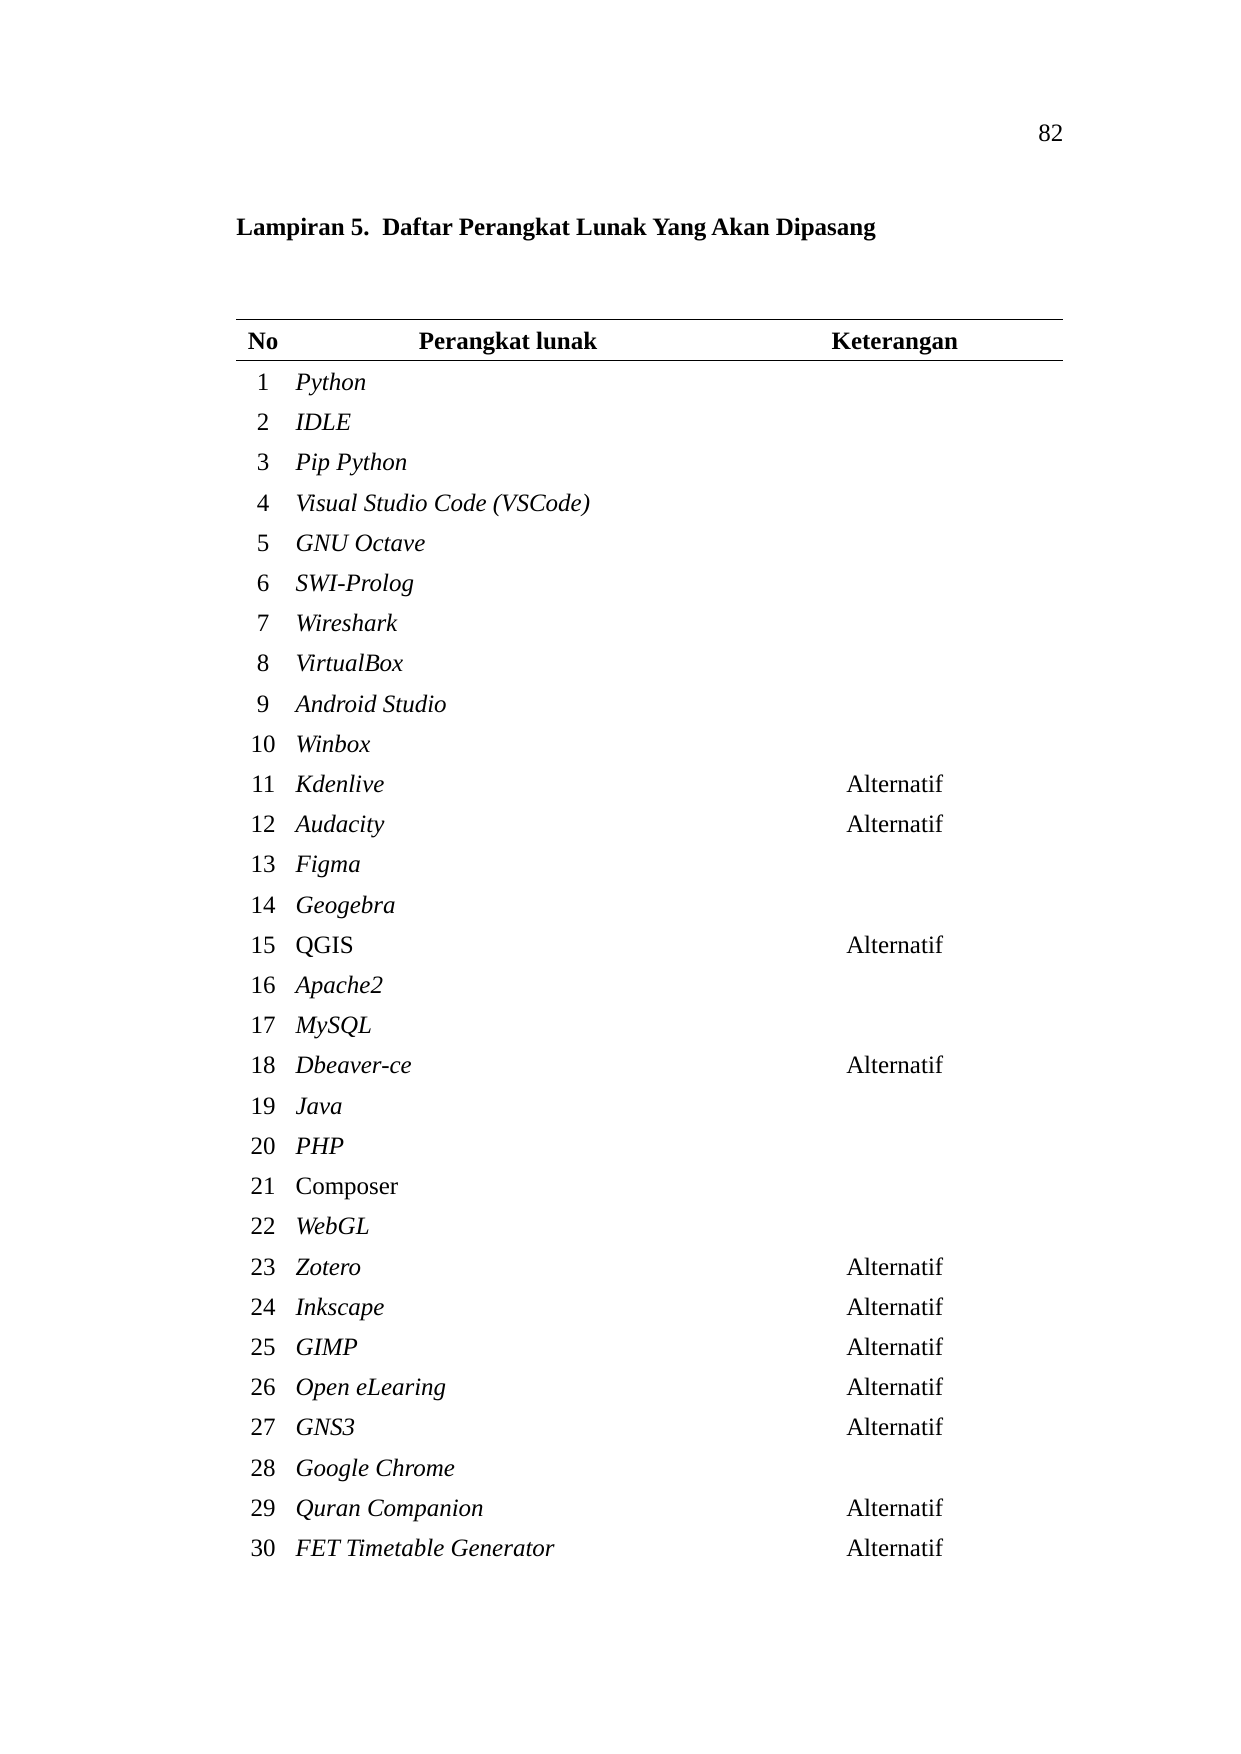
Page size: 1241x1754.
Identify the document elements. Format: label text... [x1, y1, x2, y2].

table_cell 3 [236, 442, 289, 482]
table_cell [726, 965, 1063, 1005]
table_cell Composer [290, 1166, 726, 1206]
table_cell 30 [236, 1528, 289, 1568]
table_cell PHP [290, 1125, 726, 1166]
table_cell 15 [236, 924, 289, 964]
table_cell [726, 884, 1063, 924]
table_cell IDLE [290, 402, 726, 442]
table_cell GIMP [290, 1326, 726, 1367]
table_cell 1 [236, 361, 289, 402]
table_cell [726, 1206, 1063, 1246]
table_cell [726, 603, 1063, 643]
table_cell 11 [236, 764, 289, 804]
table_cell GNS3 [290, 1407, 726, 1447]
table_cell SWI-Prolog [290, 563, 726, 603]
table_cell 20 [236, 1125, 289, 1166]
table_cell [726, 361, 1063, 402]
table_cell 6 [236, 563, 289, 603]
table_header Keterangan [726, 320, 1063, 360]
table_cell Alternatif [726, 804, 1063, 844]
table_cell Alternatif [726, 924, 1063, 964]
table_cell [726, 1447, 1063, 1487]
table_cell [726, 1166, 1063, 1206]
table_cell [726, 1085, 1063, 1125]
table_cell 18 [236, 1045, 289, 1085]
table_cell Alternatif [726, 764, 1063, 804]
table_cell 25 [236, 1326, 289, 1367]
table_cell Geogebra [290, 884, 726, 924]
table_cell VirtualBox [290, 643, 726, 683]
table_cell [726, 844, 1063, 884]
table_cell Visual Studio Code (VSCode) [290, 482, 726, 522]
table_cell Alternatif [726, 1487, 1063, 1527]
table_cell Alternatif [726, 1286, 1063, 1326]
table_cell 8 [236, 643, 289, 683]
table_cell Inkscape [290, 1286, 726, 1326]
table_cell Quran Companion [290, 1487, 726, 1527]
table_cell 7 [236, 603, 289, 643]
table_cell 13 [236, 844, 289, 884]
table_header Perangkat lunak [290, 320, 726, 360]
table_cell Pip Python [290, 442, 726, 482]
table_cell [726, 1005, 1063, 1045]
table_cell [726, 442, 1063, 482]
table_cell 24 [236, 1286, 289, 1326]
table_cell Audacity [290, 804, 726, 844]
table_cell Alternatif [726, 1246, 1063, 1286]
table_cell QGIS [290, 924, 726, 964]
table_cell WebGL [290, 1206, 726, 1246]
table_cell Figma [290, 844, 726, 884]
table_cell Winbox [290, 723, 726, 763]
table_cell 12 [236, 804, 289, 844]
table_cell Alternatif [726, 1407, 1063, 1447]
table_cell Dbeaver-ce [290, 1045, 726, 1085]
table_cell Wireshark [290, 603, 726, 643]
table_header No [236, 320, 289, 360]
table_cell 4 [236, 482, 289, 522]
table_cell 21 [236, 1166, 289, 1206]
table_cell Android Studio [290, 683, 726, 723]
table_cell 29 [236, 1487, 289, 1527]
table_cell 10 [236, 723, 289, 763]
table_cell [726, 522, 1063, 562]
table_cell MySQL [290, 1005, 726, 1045]
table_cell GNU Octave [290, 522, 726, 562]
table_cell [726, 683, 1063, 723]
table_cell 9 [236, 683, 289, 723]
table_cell 16 [236, 965, 289, 1005]
table_cell Google Chrome [290, 1447, 726, 1487]
table_cell [726, 402, 1063, 442]
table_cell [726, 482, 1063, 522]
table_cell Kdenlive [290, 764, 726, 804]
table_cell 22 [236, 1206, 289, 1246]
table_cell Apache2 [290, 965, 726, 1005]
table_cell Alternatif [726, 1326, 1063, 1367]
table_cell 26 [236, 1367, 289, 1407]
table_cell [726, 1125, 1063, 1166]
table_cell 2 [236, 402, 289, 442]
table_cell FET Timetable Generator [290, 1528, 726, 1568]
table_cell 5 [236, 522, 289, 562]
subtitle Daftar Perangkat Lunak Yang Akan Dipasang [236, 212, 1063, 241]
table_cell [726, 563, 1063, 603]
table_cell 14 [236, 884, 289, 924]
table_cell Python [290, 361, 726, 402]
table_cell [726, 643, 1063, 683]
table_cell 27 [236, 1407, 289, 1447]
table_cell [726, 723, 1063, 763]
table_cell Open eLearing [290, 1367, 726, 1407]
table_cell 23 [236, 1246, 289, 1286]
table_cell Alternatif [726, 1528, 1063, 1568]
table_cell 17 [236, 1005, 289, 1045]
table_cell 19 [236, 1085, 289, 1125]
table_cell Java [290, 1085, 726, 1125]
table_cell 28 [236, 1447, 289, 1487]
table_cell Zotero [290, 1246, 726, 1286]
table_cell Alternatif [726, 1045, 1063, 1085]
table_cell Alternatif [726, 1367, 1063, 1407]
